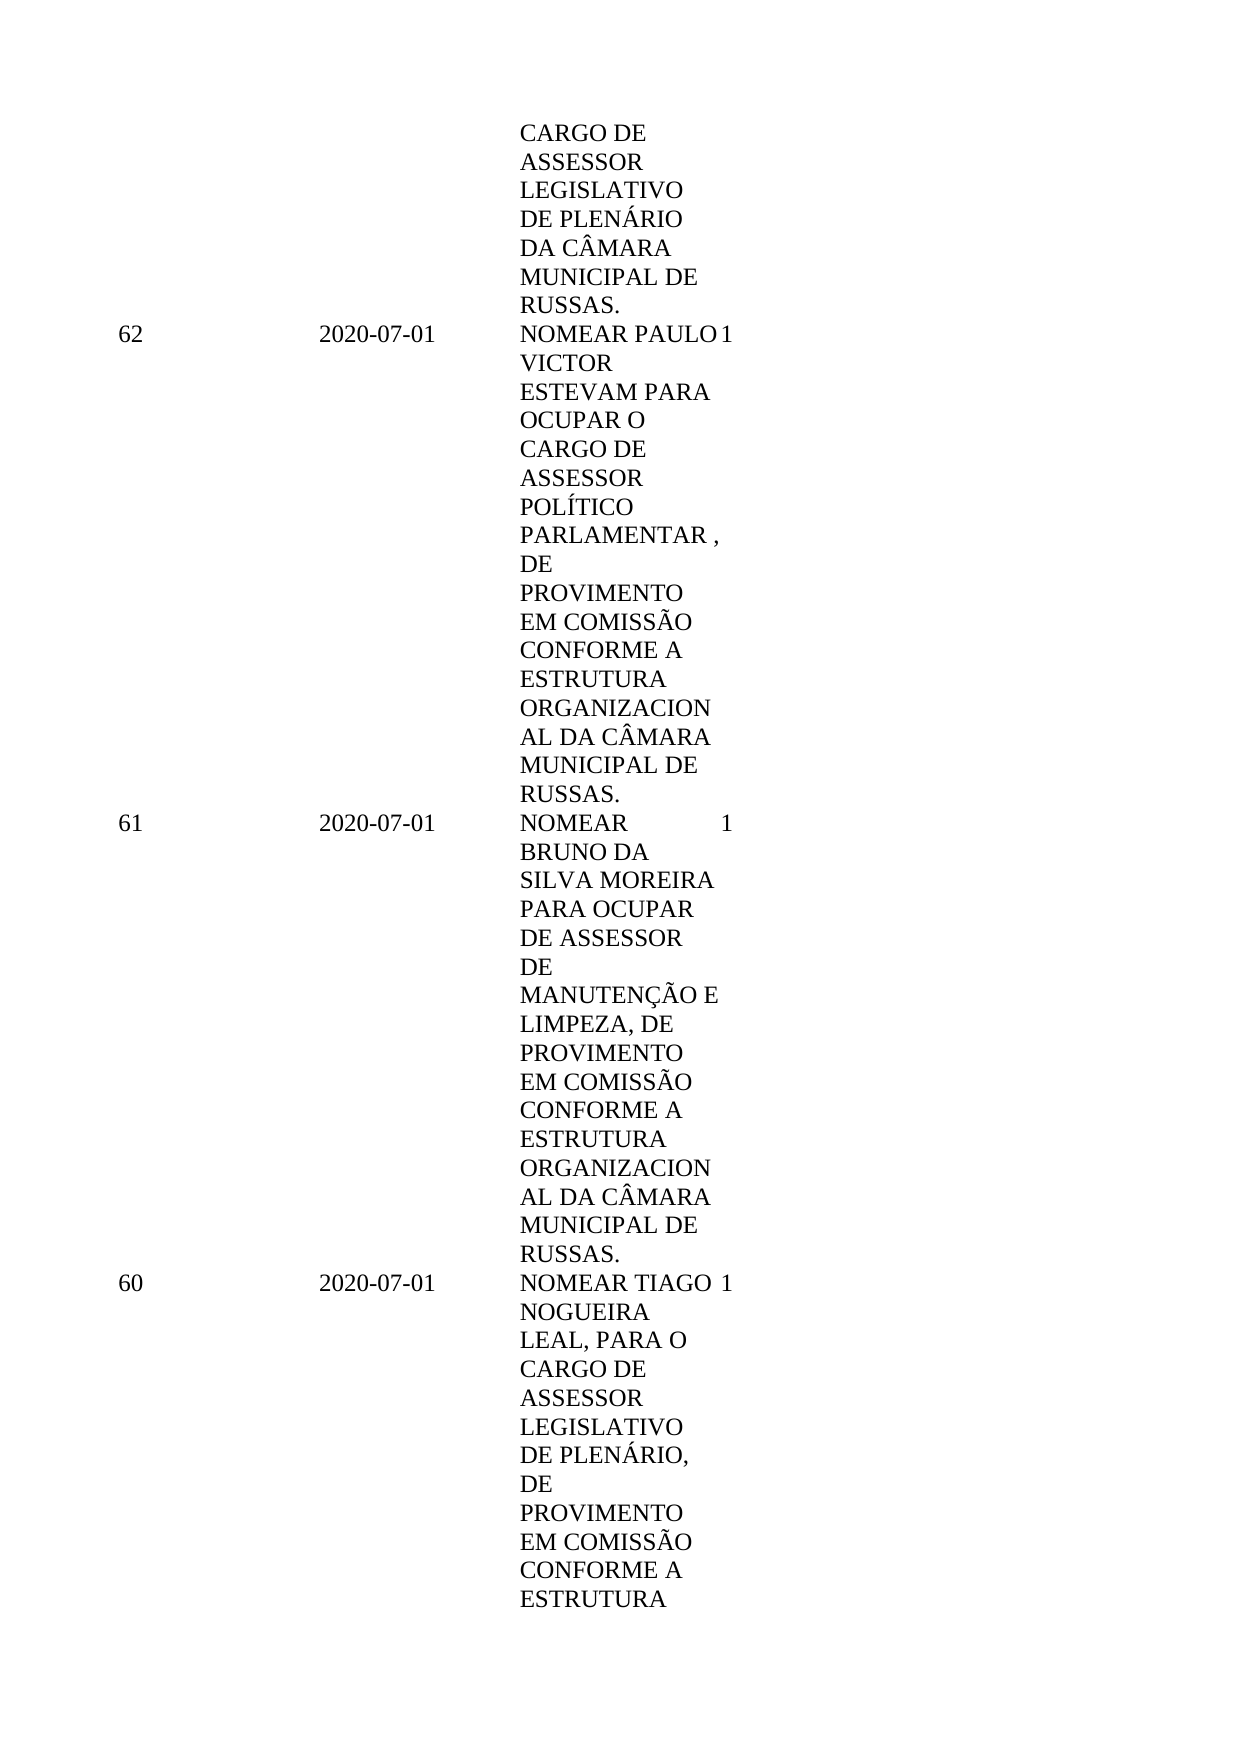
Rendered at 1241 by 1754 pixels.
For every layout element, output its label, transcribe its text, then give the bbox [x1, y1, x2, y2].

table_cell [319, 118, 519, 319]
table_cell 1 [720, 1268, 921, 1613]
table_cell [921, 118, 1122, 319]
table_cell 2020-07-01 [319, 808, 519, 1268]
table_cell 60 [118, 1268, 319, 1613]
table_cell 62 [118, 319, 319, 808]
table_cell NOMEAR PAULO VICTOR ESTEVAM PARA OCUPAR O CARGO DE ASSESSOR POLÍTICO PARLAMENTAR ,DE PROVIMENTO EM COMISSÃO CONFORME A ESTRUTURA ORGANIZACIONAL DA CÂMARA MUNICIPAL DE RUSSAS. [520, 319, 720, 808]
table_cell [921, 808, 1122, 1268]
table_cell 2020-07-01 [319, 1268, 519, 1613]
table_cell 1 [720, 319, 921, 808]
table_cell 61 [118, 808, 319, 1268]
table_cell NOMEAR BRUNO DA SILVA MOREIRA PARA OCUPAR DE ASSESSOR DE MANUTENÇÃO E LIMPEZA, DE PROVIMENTO EM COMISSÃO CONFORME A ESTRUTURA ORGANIZACIONAL DA CÂMARA MUNICIPAL DE RUSSAS. [520, 808, 720, 1268]
table_cell [921, 1268, 1122, 1613]
table_cell [921, 319, 1122, 808]
table_cell 2020-07-01 [319, 319, 519, 808]
table_cell [720, 118, 921, 319]
table_cell 1 [720, 808, 921, 1268]
table_cell [118, 118, 319, 319]
table_cell CARGO DE ASSESSOR LEGISLATIVO DE PLENÁRIO DA CÂMARA MUNICIPAL DE RUSSAS. [520, 118, 720, 319]
table_cell NOMEAR TIAGO NOGUEIRA LEAL, PARA O CARGO DE ASSESSOR LEGISLATIVO DE PLENÁRIO, DE PROVIMENTO EM COMISSÃO CONFORME A ESTRUTURA [520, 1268, 720, 1613]
